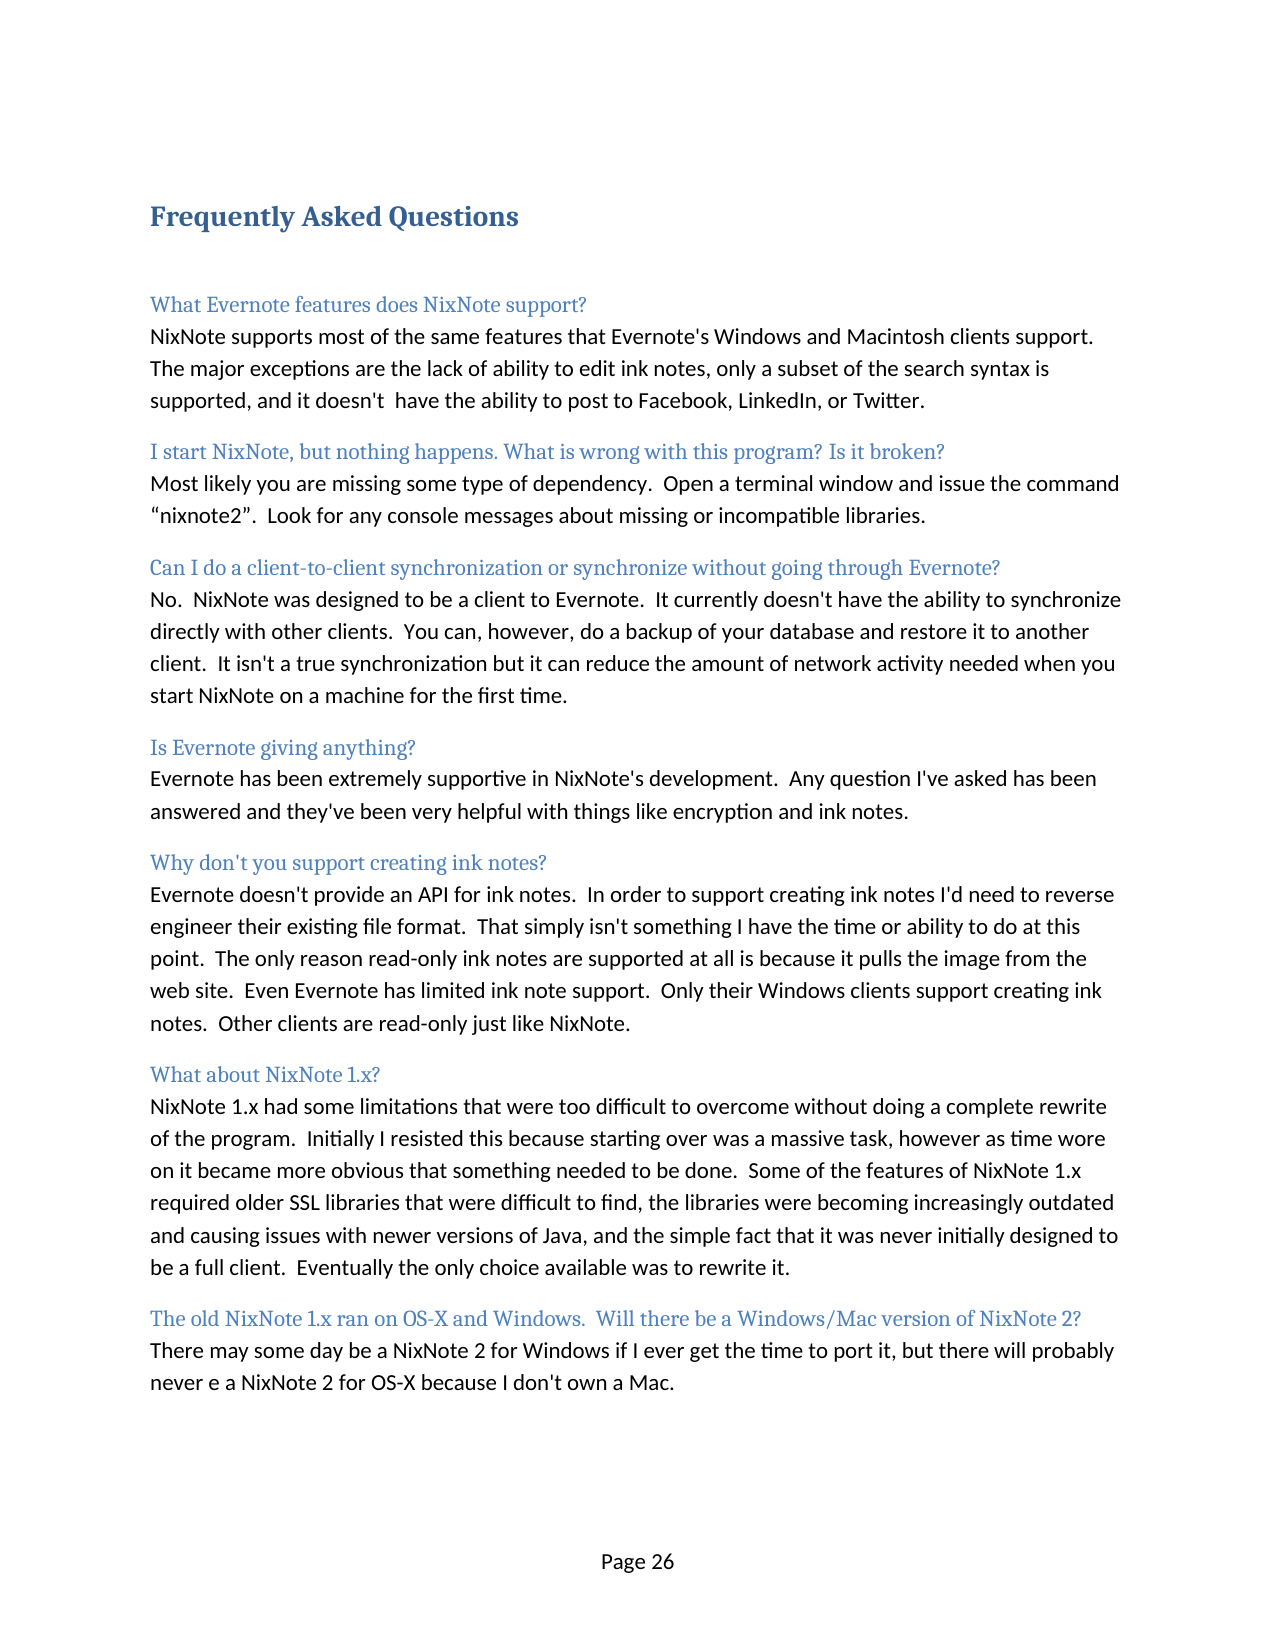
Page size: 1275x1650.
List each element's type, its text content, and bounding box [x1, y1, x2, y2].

text NixNote 1.x had some limitations that were too difficult to overcome without doing a complete rewrite of the program. Initially I resisted this because starting over was a massive task, however as time wore on it became more obvious that something needed to be done. Some of the features of NixNote 1.x required older SSL libraries that were difficult to find, the libraries were becoming increasingly outdated and causing issues with newer versions of Java, and the simple fact that it was never initially designed to be a full client. Eventually the only choice available was to rewrite it. [150, 1092, 1125, 1281]
subtitle Can I do a client-to-client synchronization or synchronize without going through Evernote? [150, 554, 1125, 581]
subtitle Is Evernote giving anything? [150, 734, 1125, 761]
text Evernote has been extremely supportive in NixNote's development. Any question I've asked has been answered and they've been very helpful with things like encryption and ink notes. [150, 764, 1125, 825]
subtitle What about NixNote 1.x? [150, 1062, 1125, 1088]
subtitle I start NixNote, but nothing happens. What is wrong with this program? Is it broken? [150, 439, 1125, 466]
subtitle Frequently Asked Questions [150, 200, 1125, 233]
text There may some day be a NixNote 2 for Windows if I ever get the time to port it, but there will probably never e a NixNote 2 for OS-X because I don't own a Mac. [150, 1336, 1125, 1396]
text NixNote supports most of the same features that Evernote's Windows and Macintosh clients support. The major exceptions are the lack of ability to edit ink notes, only a subset of the search syntax is supported, and it doesn't have the ability to post to Facebook, LinkedIn, or Twitter. [150, 322, 1125, 414]
subtitle Why don't you support creating ink notes? [150, 850, 1125, 876]
subtitle The old NixNote 1.x ran on OS-X and Windows. Will there be a Windows/Mac version of NixNote 2? [150, 1306, 1125, 1332]
text Evernote doesn't provide an API for ink notes. In order to support creating ink notes I'd need to reverse engineer their existing file format. That simply isn't something I have the time or ability to do at this point. The only reason read-only ink notes are supported at all is because it pulls the image from the web site. Even Evernote has limited ink note support. Only their Windows clients support creating ink notes. Other clients are read-only just like NixNote. [150, 880, 1125, 1037]
text Most likely you are missing some type of dependency. Open a terminal window and issue the command “nixnote2”. Look for any console messages about missing or incompatible libraries. [150, 469, 1125, 529]
subtitle What Evernote features does NixNote support? [150, 292, 1125, 318]
text No. NixNote was designed to be a client to Evernote. It currently doesn't have the ability to synchronize directly with other clients. You can, however, do a backup of your database and restore it to another client. It isn't a true synchronization but it can reduce the amount of network activity needed when you start NixNote on a machine for the first time. [150, 585, 1125, 709]
